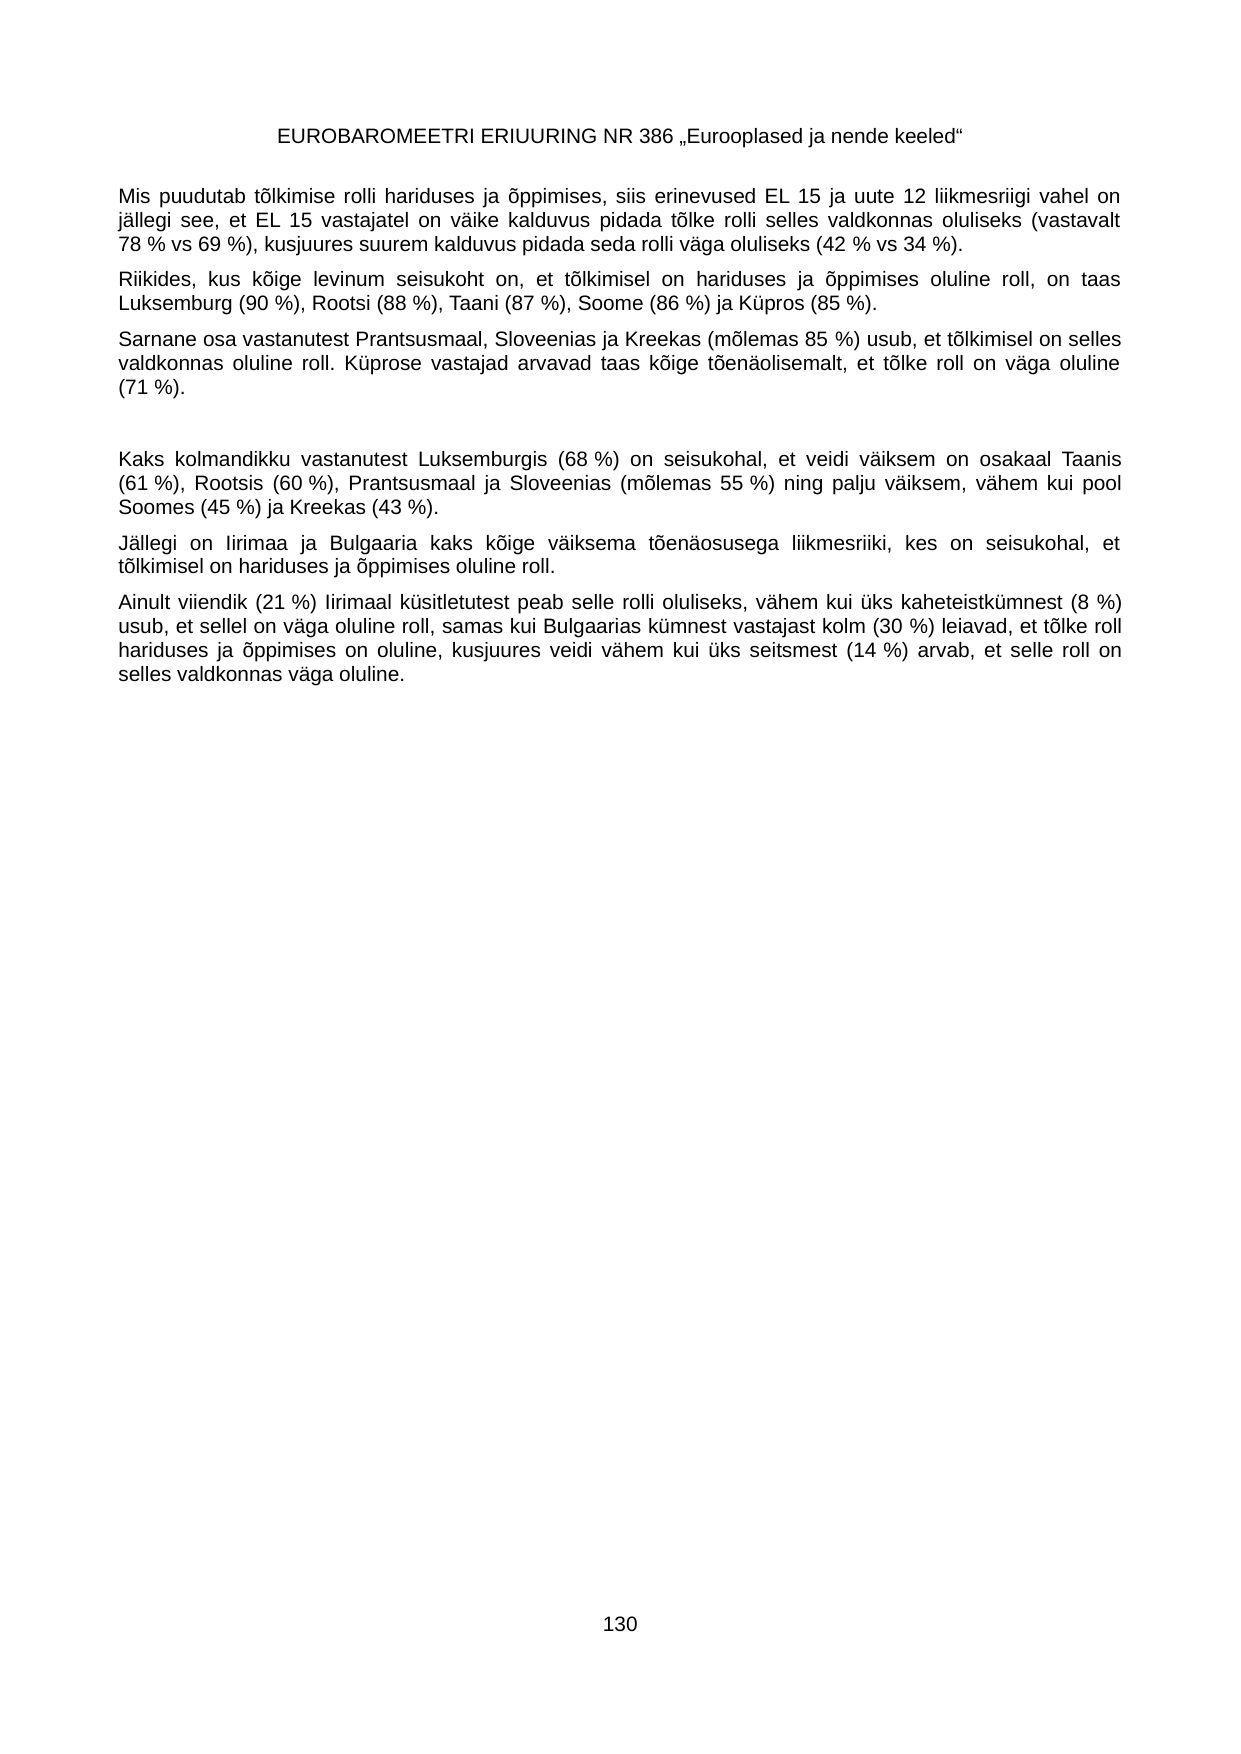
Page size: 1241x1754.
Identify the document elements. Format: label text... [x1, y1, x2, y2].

text Mis puudutab tõlkimise rolli hariduses ja õppimises, siis erinevused EL 15 ja uute 12 liikmesriigi vahel on jällegi see, et EL 15 vastajatel on väike kalduvus pidada tõlke rolli selles valdkonnas oluliseks (vastavalt 78 % vs 69 %), kusjuures suurem kalduvus pidada seda rolli väga oluliseks (42 % vs 34 %). [118, 183, 1122, 255]
text Ainult viiendik (21 %) Iirimaal küsitletutest peab selle rolli oluliseks, vähem kui üks kaheteistkümnest (8 %) usub, et sellel on väga oluline roll, samas kui Bulgaarias kümnest vastajast kolm (30 %) leiavad, et tõlke roll hariduses ja õppimises on oluline, kusjuures veidi vähem kui üks seitsmest (14 %) arvab, et selle roll on selles valdkonnas väga oluline. [118, 590, 1122, 686]
text Sarnane osa vastanutest Prantsusmaal, Sloveenias ja Kreekas (mõlemas 85 %) usub, et tõlkimisel on selles valdkonnas oluline roll. Küprose vastajad arvavad taas kõige tõenäolisemalt, et tõlke roll on väga oluline (71 %). [118, 327, 1122, 399]
text Riikides, kus kõige levinum seisukoht on, et tõlkimisel on hariduses ja õppimises oluline roll, on taas Luksemburg (90 %), Rootsi (88 %), Taani (87 %), Soome (86 %) ja Küpros (85 %). [118, 267, 1122, 315]
text Jällegi on Iirimaa ja Bulgaaria kaks kõige väiksema tõenäosusega liikmesriiki, kes on seisukohal, et tõlkimisel on hariduses ja õppimises oluline roll. [118, 530, 1122, 578]
text Kaks kolmandikku vastanutest Luksemburgis (68 %) on seisukohal, et veidi väiksem on osakaal Taanis (61 %), Rootsis (60 %), Prantsusmaal ja Sloveenias (mõlemas 55 %) ning palju väiksem, vähem kui pool Soomes (45 %) ja Kreekas (43 %). [118, 447, 1122, 518]
